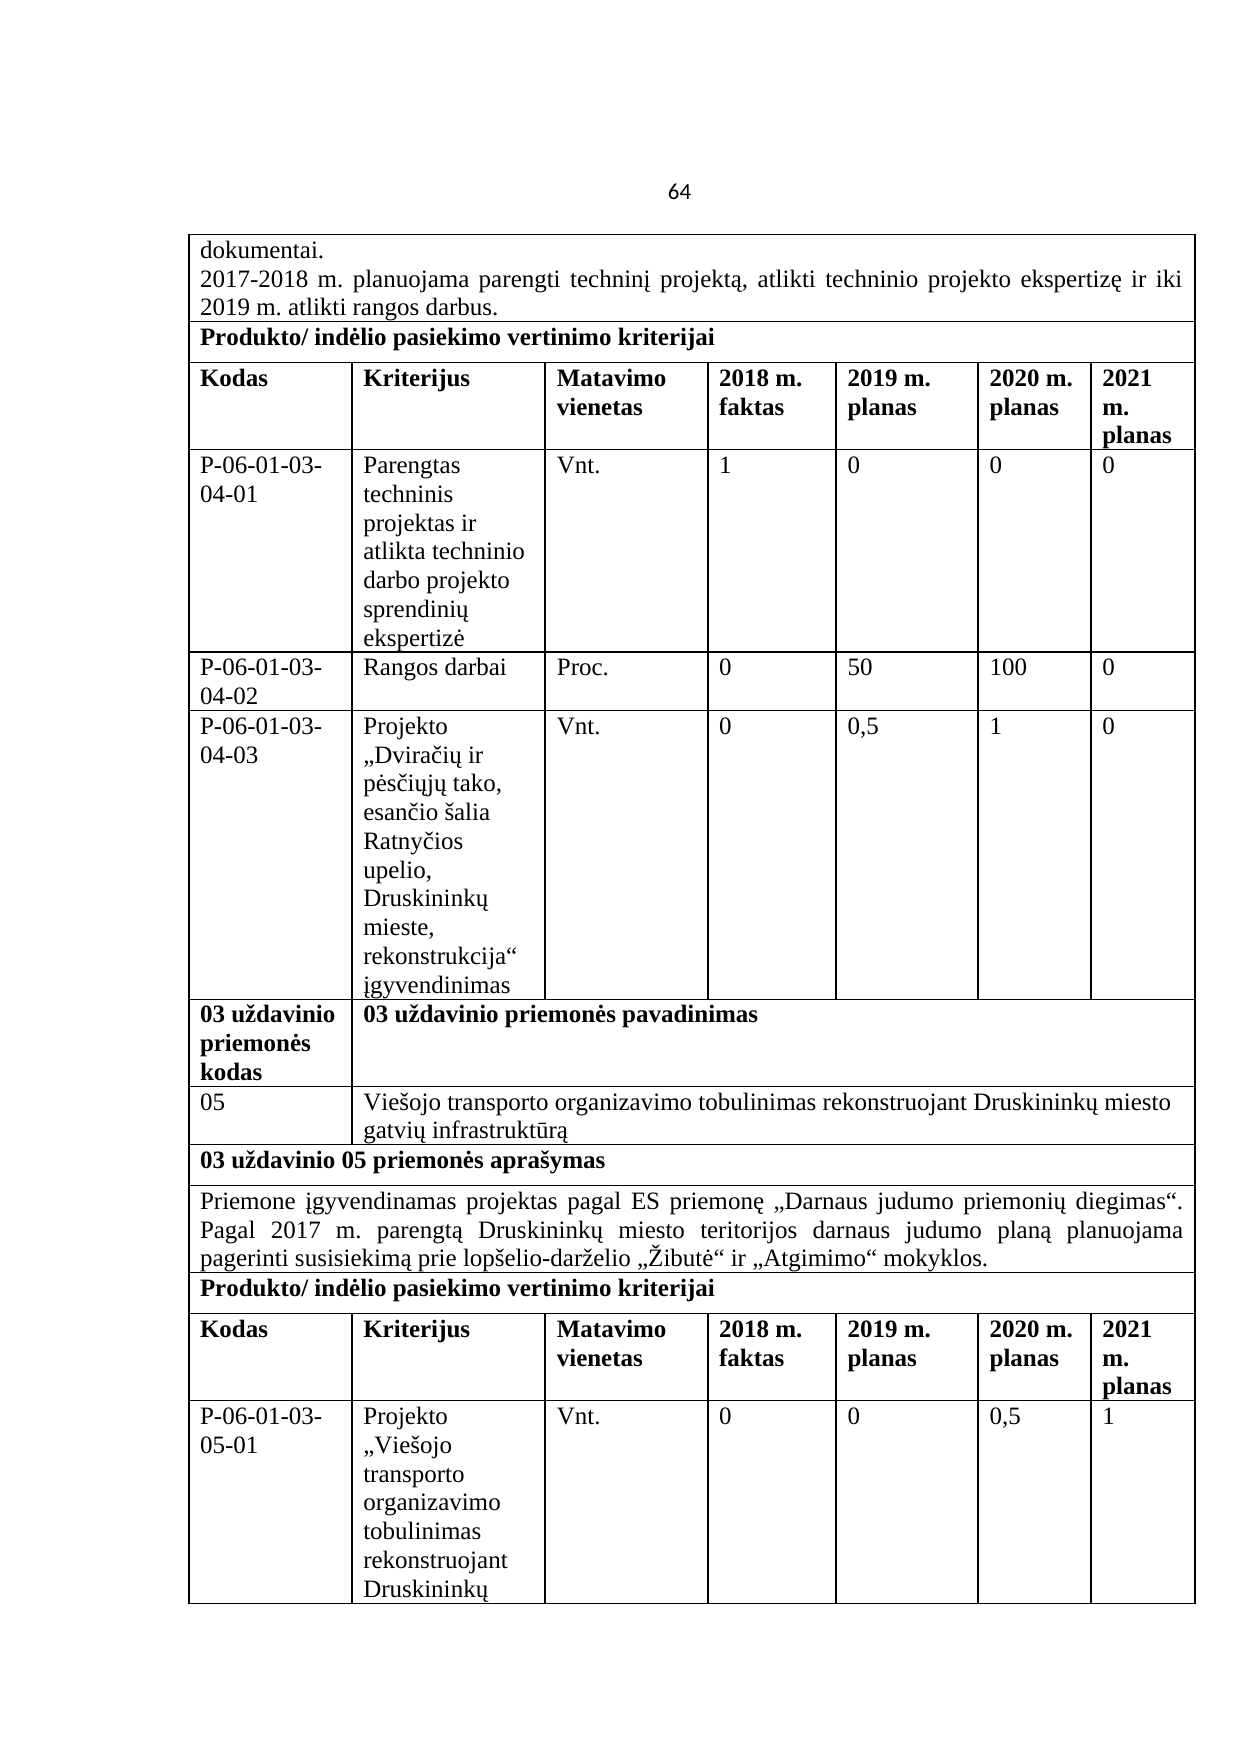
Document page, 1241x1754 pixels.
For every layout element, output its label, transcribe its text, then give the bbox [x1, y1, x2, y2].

table_cell 50 [837, 653, 977, 710]
table_cell 0,5 [979, 1401, 1090, 1602]
table_cell Matavimo vienetas [546, 1314, 707, 1400]
table_cell Vnt. [546, 450, 707, 651]
table_cell 1 [1092, 1401, 1194, 1602]
table_cell Kriterijus [353, 1314, 544, 1400]
table_cell 2018 m. faktas [709, 1314, 835, 1400]
table_cell 0 [837, 1401, 977, 1602]
table_cell Viešojo transporto organizavimo tobulinimas rekonstruojant Druskininkų miesto gatvių infrastruktūrą [353, 1087, 1194, 1144]
table_cell 2021 m. planas [1092, 363, 1194, 449]
table_cell 2018 m. faktas [709, 363, 835, 449]
table_cell Projekto „Dviračių ir pėsčiųjų tako, esančio šalia Ratnyčios upelio, Druskininkų mieste, rekonstrukcija“ įgyvendinimas [353, 711, 544, 998]
table_cell Matavimo vienetas [546, 363, 707, 449]
table_cell Projekto „Viešojo transporto organizavimo tobulinimas rekonstruojant Druskininkų [353, 1401, 544, 1602]
table_cell Priemone įgyvendinamas projektas pagal ES priemonę „Darnaus judumo priemonių diegimas“. Pagal 2017 m. parengtą Druskininkų miesto teritorijos darnaus judumo planą planuojama pagerinti susisiekimą prie lopšelio-darželio „Žibutė“ ir „Atgimimo“ mokyklos. [190, 1186, 1194, 1272]
table_cell 2020 m. planas [979, 1314, 1090, 1400]
table_cell 03 uždavinio 05 priemonės aprašymas [190, 1145, 1194, 1185]
table_cell 1 [709, 450, 835, 651]
table_cell Vnt. [546, 1401, 707, 1602]
table_cell P-06-01-03-05-01 [190, 1401, 351, 1602]
table_cell Kriterijus [353, 363, 544, 449]
table_cell P-06-01-03-04-01 [190, 450, 351, 651]
table_cell Kodas [190, 1314, 351, 1400]
table_cell 0 [709, 653, 835, 710]
table_cell 2019 m. planas [837, 1314, 977, 1400]
table_cell Produkto/ indėlio pasiekimo vertinimo kriterijai [190, 322, 1194, 362]
table_cell 0 [709, 711, 835, 998]
table_cell Vnt. [546, 711, 707, 998]
table_cell P-06-01-03-04-02 [190, 653, 351, 710]
table_cell 100 [979, 653, 1090, 710]
table_cell 0 [1092, 711, 1194, 998]
table_cell 1 [979, 711, 1090, 998]
table_cell Parengtas techninis projektas ir atlikta techninio darbo projekto sprendinių ekspertizė [353, 450, 544, 651]
table_cell 2021 m. planas [1092, 1314, 1194, 1400]
table_cell Kodas [190, 363, 351, 449]
table_cell 0 [709, 1401, 835, 1602]
table_cell 0 [1092, 653, 1194, 710]
table_cell 03 uždavinio priemonės kodas [190, 1000, 351, 1086]
table_cell 0 [837, 450, 977, 651]
table_cell 0 [979, 450, 1090, 651]
table_cell Proc. [546, 653, 707, 710]
table_cell 2020 m. planas [979, 363, 1090, 449]
table_cell 05 [190, 1087, 351, 1144]
table_cell Rangos darbai [353, 653, 544, 710]
table_cell dokumentai. 2017-2018 m. planuojama parengti techninį projektą, atlikti techninio projekto ekspertizę ir iki 2019 m. atlikti rangos darbus. [190, 235, 1194, 321]
table_cell 03 uždavinio priemonės pavadinimas [353, 1000, 1194, 1086]
table_cell 0,5 [837, 711, 977, 998]
table_cell P-06-01-03-04-03 [190, 711, 351, 998]
table_cell 2019 m. planas [837, 363, 977, 449]
table_cell 0 [1092, 450, 1194, 651]
table_cell Produkto/ indėlio pasiekimo vertinimo kriterijai [190, 1273, 1194, 1313]
